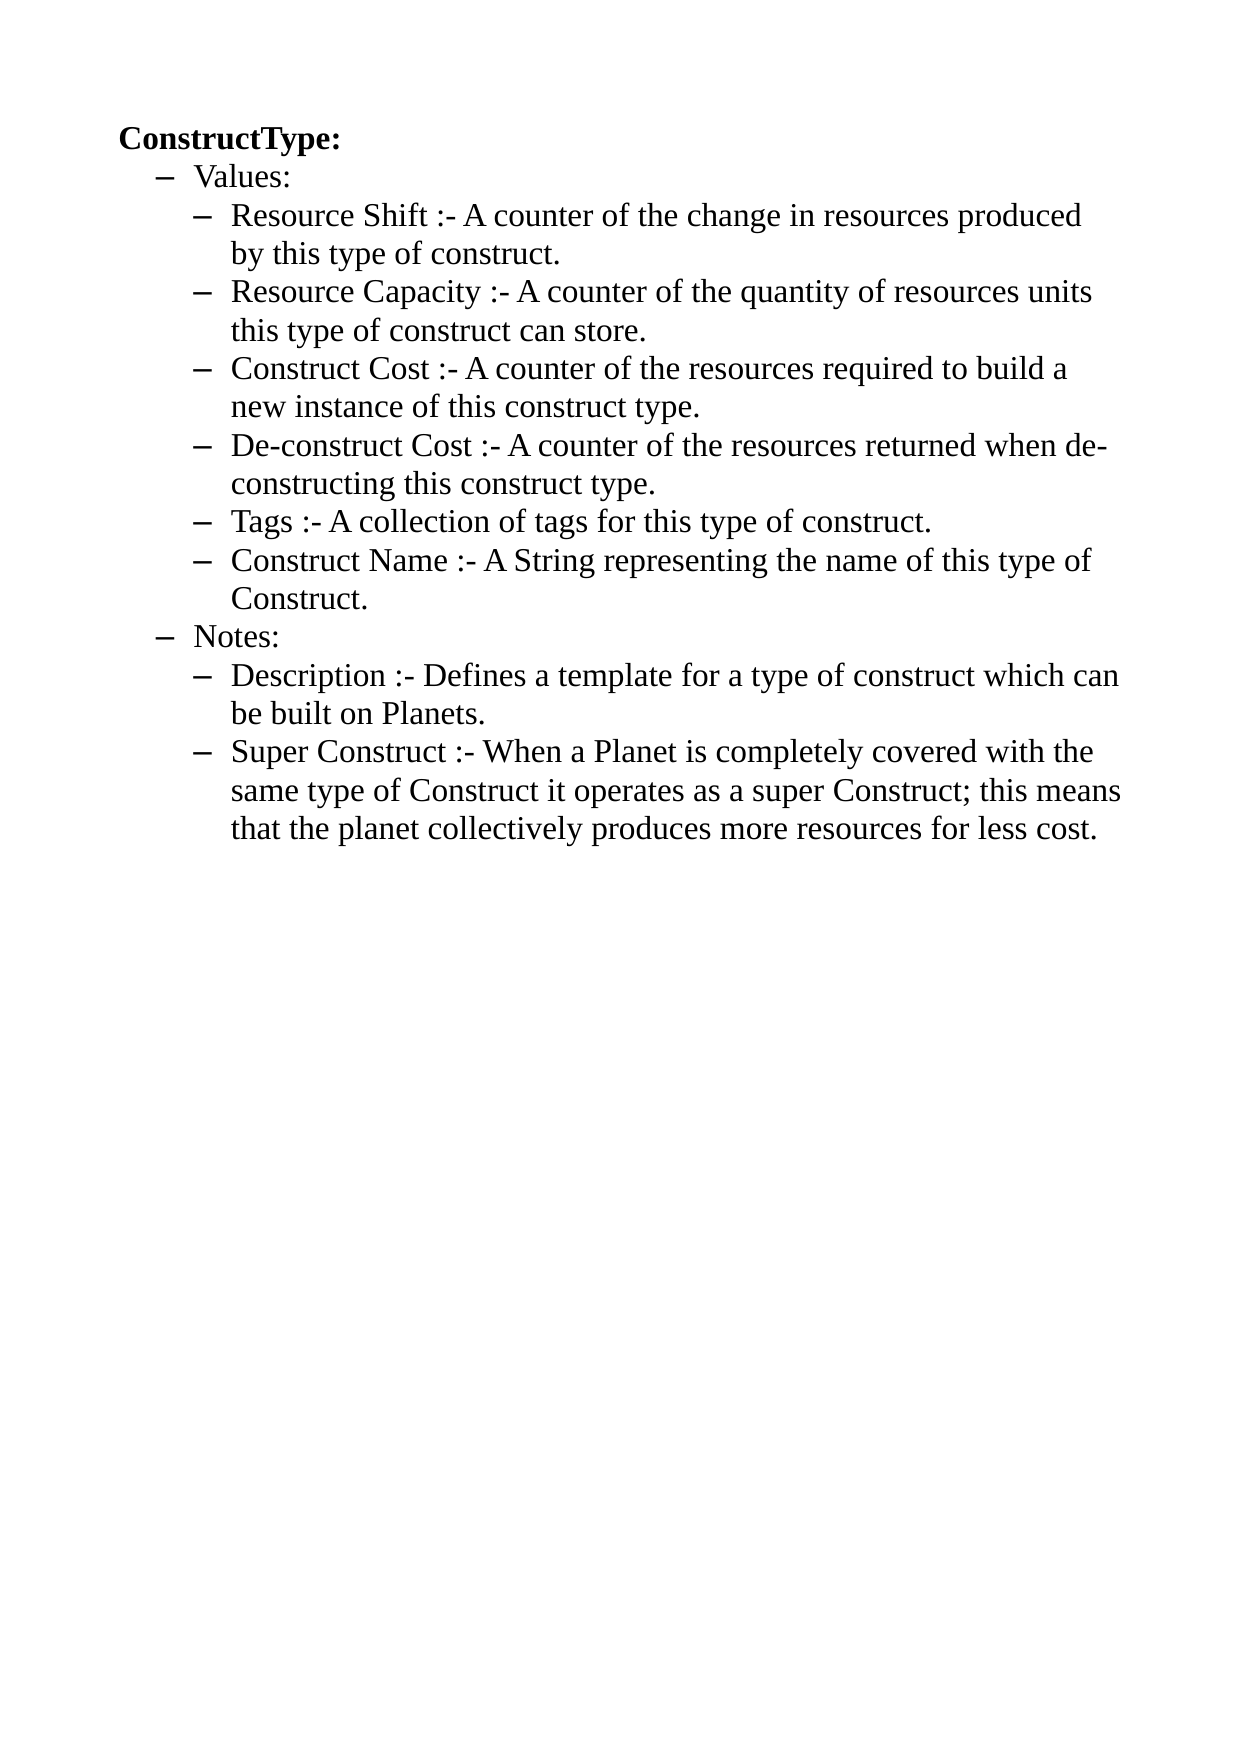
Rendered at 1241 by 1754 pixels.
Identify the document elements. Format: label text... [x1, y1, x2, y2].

list Description :- Defines a template for a type of construct which can be built on Planets. [193, 655, 1122, 731]
list De-construct Cost :- A counter of the resources returned when de-constructing this construct type. [193, 425, 1122, 501]
text ConstructType: [118, 118, 1122, 156]
list Super Construct :- When a Planet is completely covered with the same type of Construct it operates as a super Construct; this means that the planet collectively produces more resources for less cost. [193, 731, 1122, 846]
list Construct Name :- A String representing the name of this type of Construct. [193, 540, 1122, 616]
list Construct Cost :- A counter of the resources required to build a new instance of this construct type. [193, 348, 1122, 425]
list Notes: [156, 616, 1122, 655]
list Tags :- A collection of tags for this type of construct. [193, 501, 1122, 540]
list Values: [156, 156, 1122, 195]
list Resource Shift :- A counter of the change in resources produced by this type of construct. [193, 195, 1122, 271]
list Resource Capacity :- A counter of the quantity of resources units this type of construct can store. [193, 271, 1122, 348]
